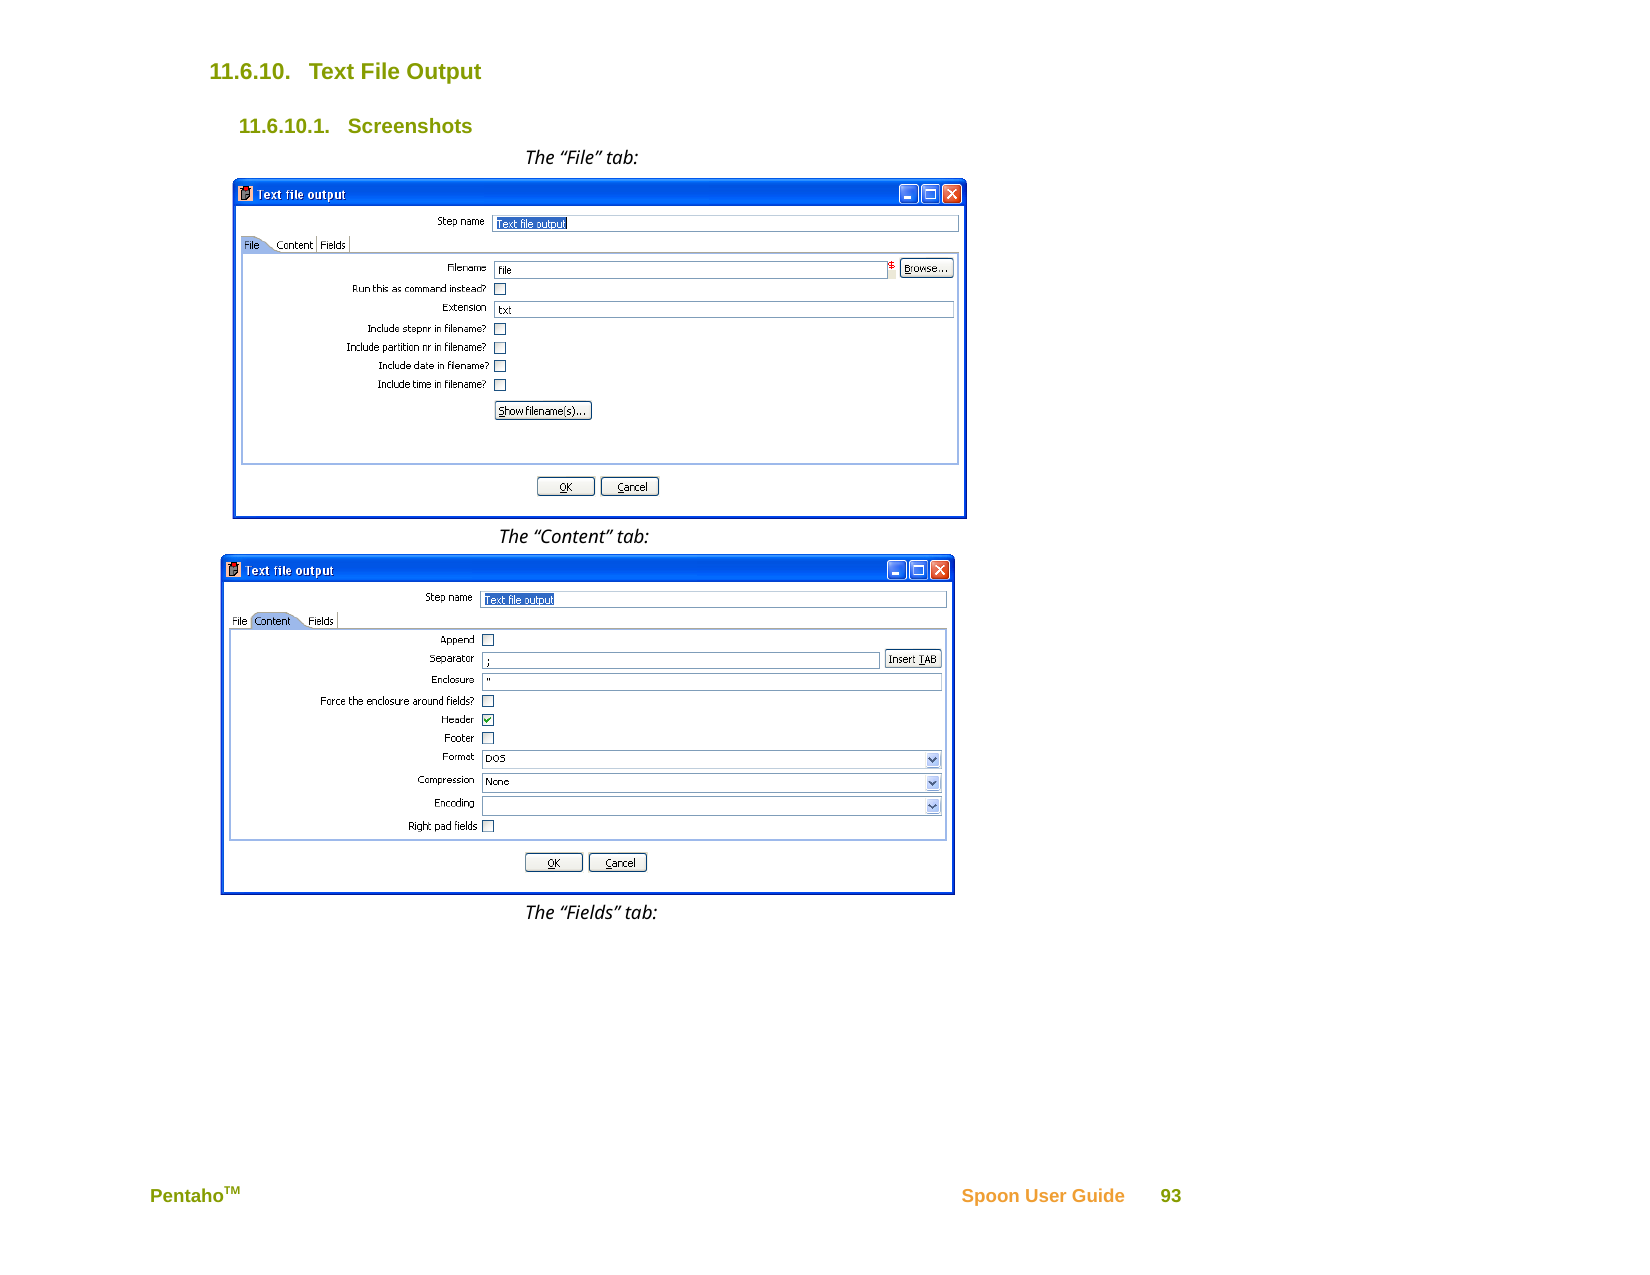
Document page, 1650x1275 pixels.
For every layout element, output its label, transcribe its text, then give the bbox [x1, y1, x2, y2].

text The “Fields” tab: [219, 895, 1500, 926]
picture [220, 554, 955, 895]
picture [232, 178, 967, 519]
text The “Content” tab: [231, 170, 1500, 550]
text The “File” tab: [450, 141, 1500, 170]
subtitle Screenshots [239, 106, 1500, 141]
subtitle Text File Output [209, 52, 1500, 87]
